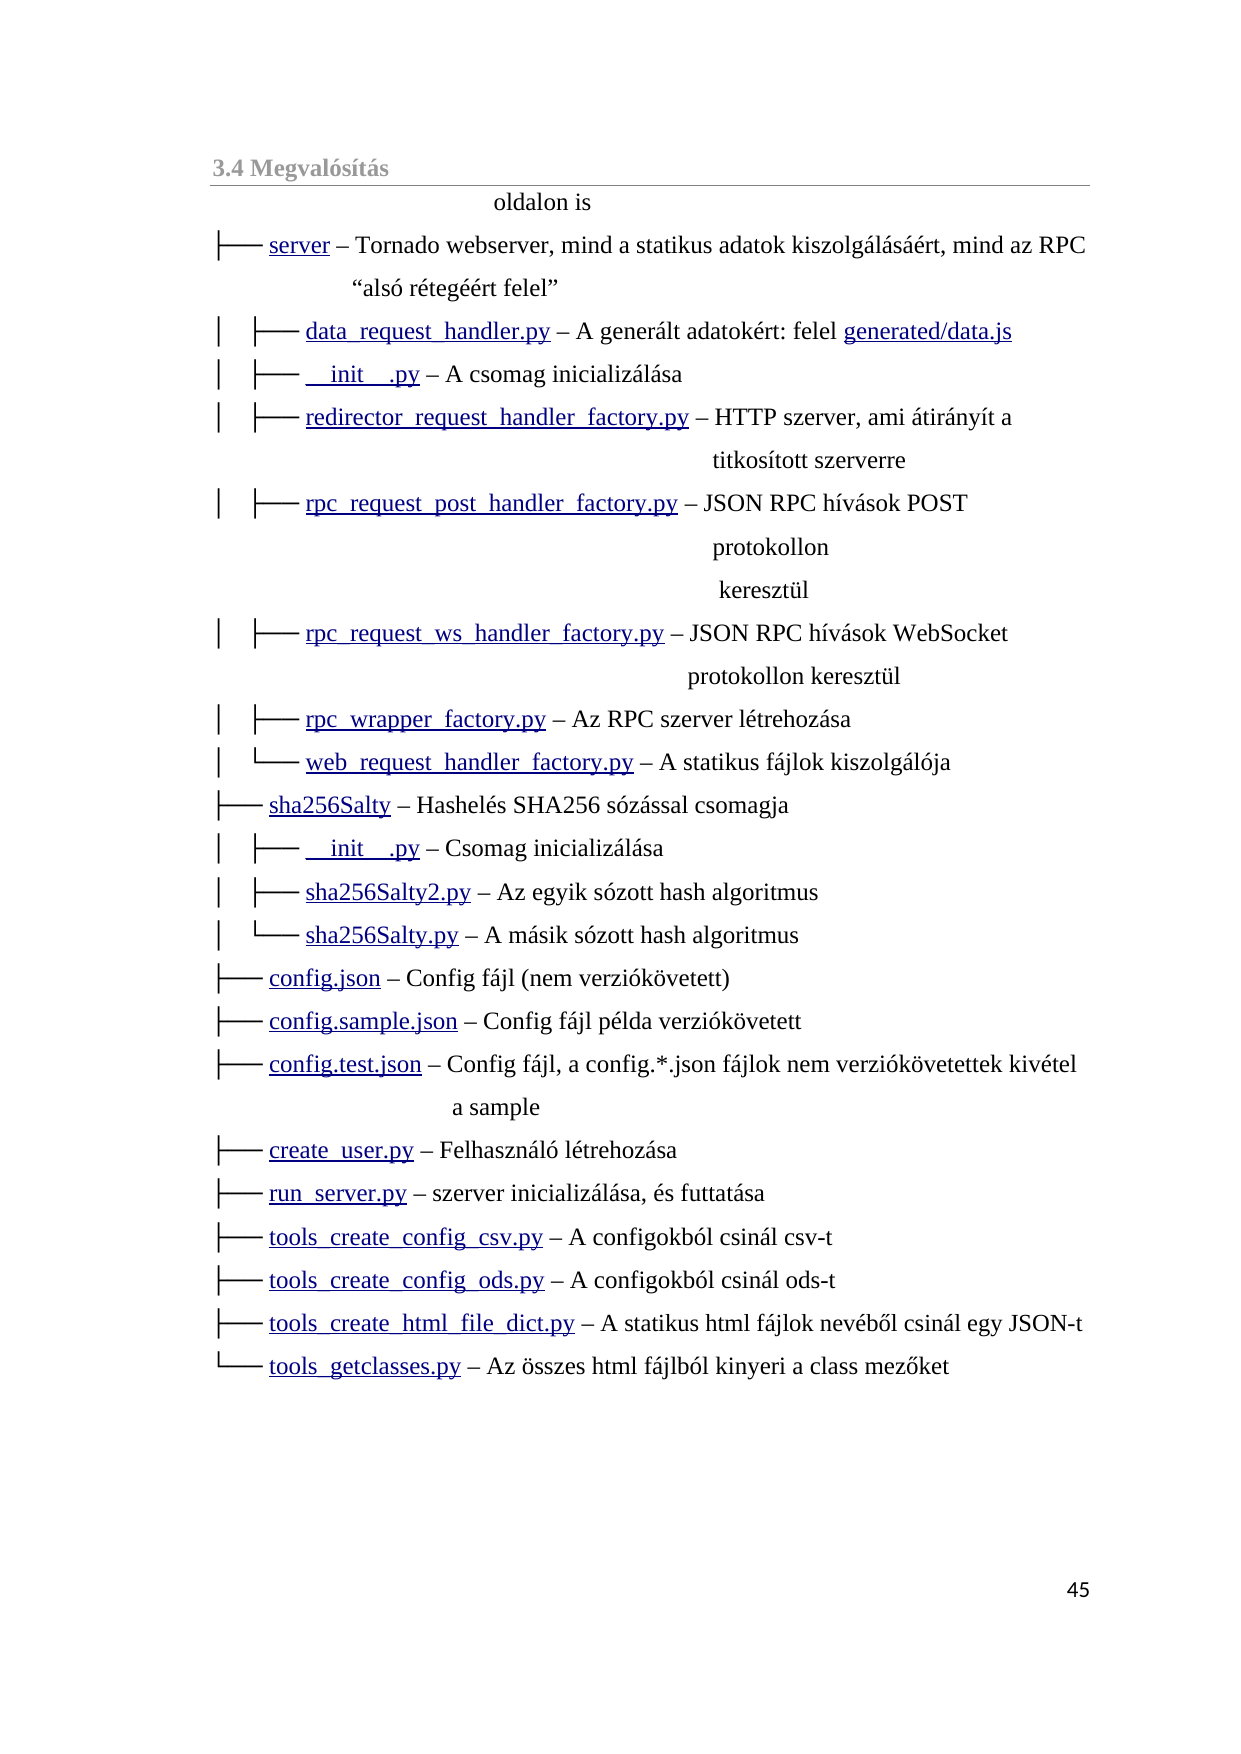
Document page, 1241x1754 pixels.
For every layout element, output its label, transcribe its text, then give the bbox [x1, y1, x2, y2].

text keresztül │ ├── rpc_request_ws_handler_factory.py – JSON RPC hívások WebSocket protokollon keresztül │ ├── rpc_wrapper_factory.py – Az RPC szerver létrehozása │ └── web_request_handler_factory.py – A statikus fájlok kiszolgálója ├── sha256Salty – Hashelés SHA256 sózással csomagja │ ├── __init__.py – Csomag inicializálása │ ├── sha256Salty2.py – Az egyik sózott hash algoritmus │ └── sha256Salty.py – A másik sózott hash algoritmus ├── config.json – Config fájl (nem verziókövetett) ├── config.sample.json – Config fájl példa verziókövetett ├── config.test.json – Config fájl, a config.*.json fájlok nem verziókövetettek kivétel a sample ├── create_user.py – Felhasználó létrehozása ├── run_server.py – szerver inicializálása, és futtatása ├── tools_create_config_csv.py – A configokból csinál csv-t ├── tools_create_config_ods.py – A configokból csinál ods-t ├── tools_create_html_file_dict.py – A statikus html fájlok nevéből csinál egy JSON-t └── tools_getclasses.py – Az összes html fájlból kinyeri a class mezőket [209, 575, 1090, 1422]
text oldalon is ├── server – Tornado webserver, mind a statikus adatok kiszolgálásáért, mind az RPC “alsó rétegéért felel” │ ├── data_request_handler.py – A generált adatokért: felel generated/data.js │ ├── __init__.py – A csomag inicializálása │ ├── redirector_request_handler_factory.py – HTTP szerver, ami átirányít a titkosított szerverre │ ├── rpc_request_post_handler_factory.py – JSON RPC hívások POST protokollon [209, 187, 1090, 560]
